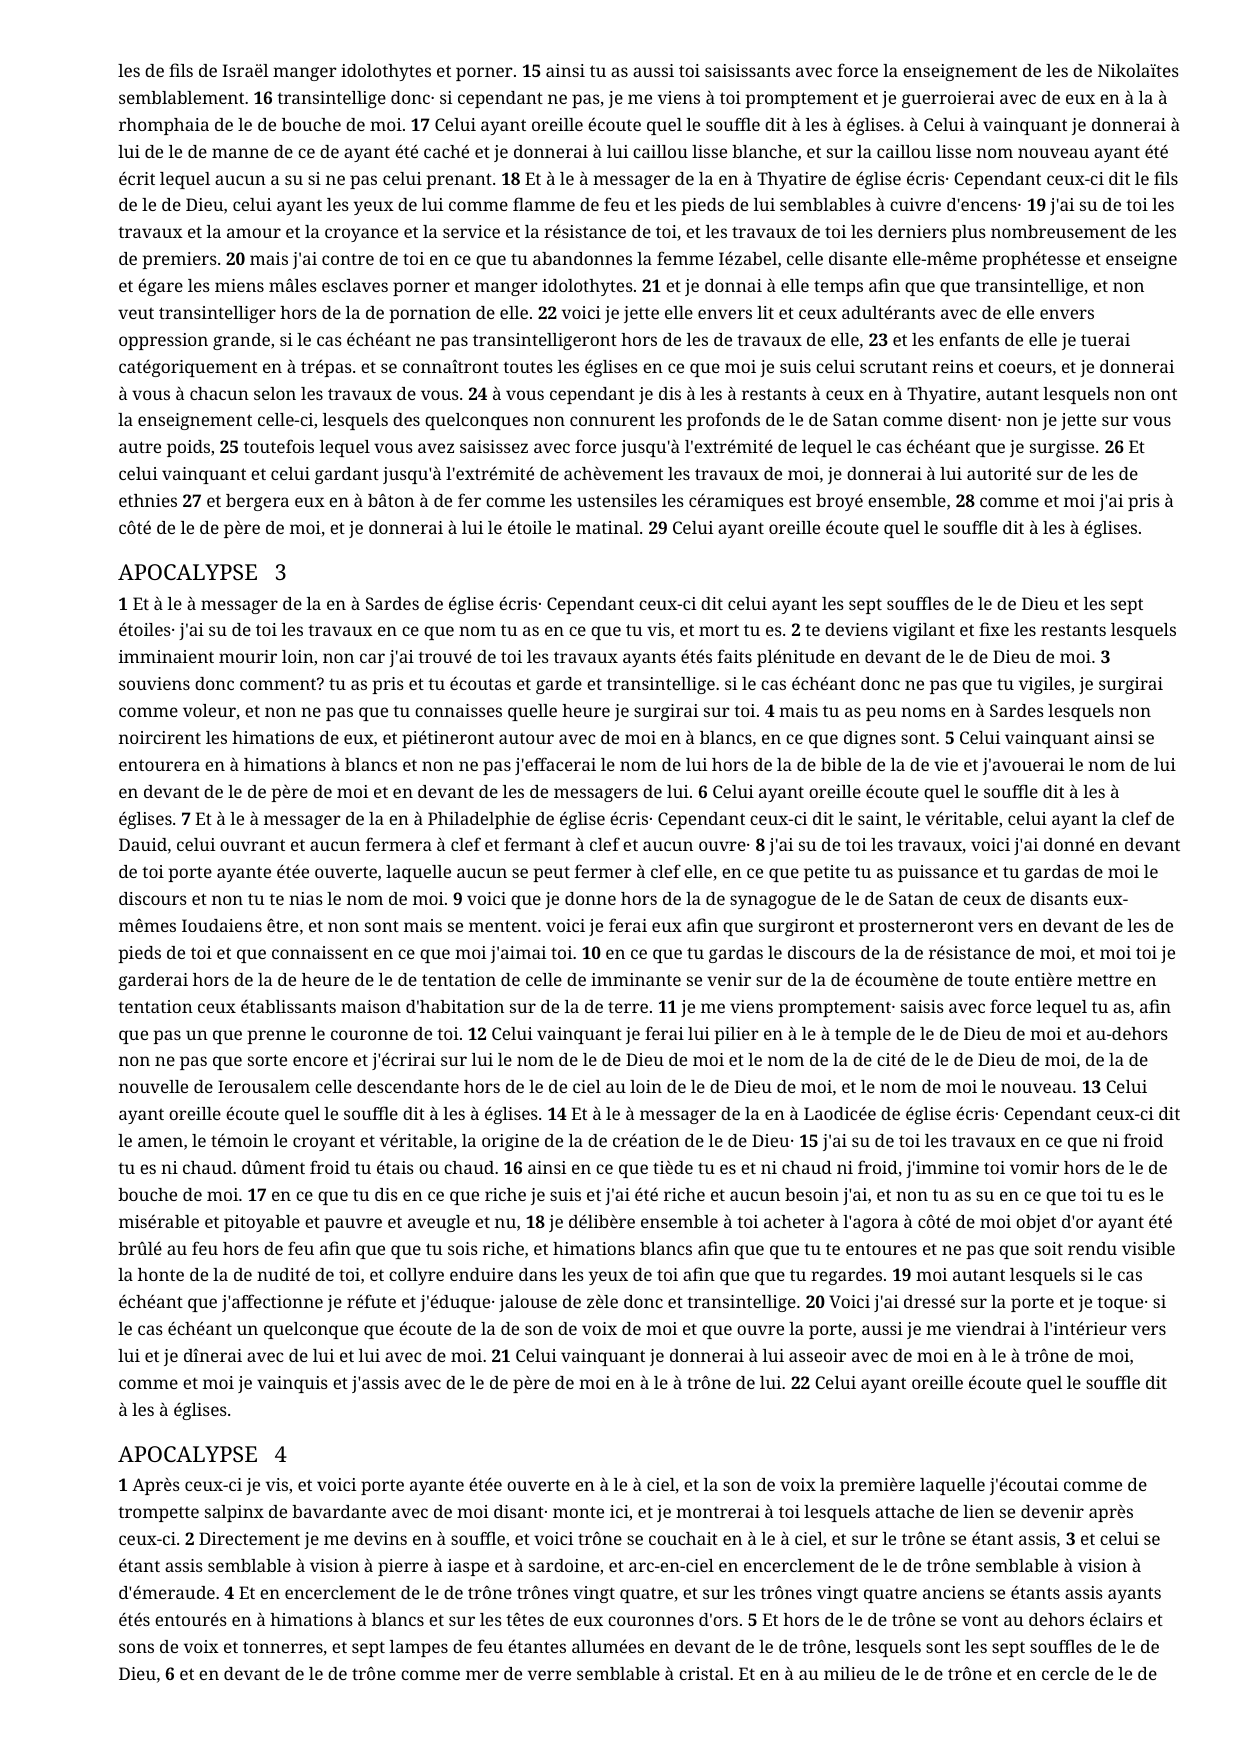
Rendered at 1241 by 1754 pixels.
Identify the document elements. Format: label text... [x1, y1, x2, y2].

text APOCALYPSE 4 [118, 1439, 1181, 1469]
text 1 Et à le à messager de la en à Sardes de église écris· Cependant ceux-ci dit celui ayant les sept souffles de le de Dieu et les sept étoiles· j'ai su de toi les travaux en ce que nom tu as en ce que tu vis, et mort tu es. 2 te deviens vigilant et fixe les restants lesquels imminaient mourir loin, non car j'ai trouvé de toi les travaux ayants étés faits plénitude en devant de le de Dieu de moi. 3 souviens donc comment? tu as pris et tu écoutas et garde et transintellige. si le cas échéant donc ne pas que tu vigiles, je surgirai comme voleur, et non ne pas que tu connaisses quelle heure je surgirai sur toi. 4 mais tu as peu noms en à Sardes lesquels non noircirent les himations de eux, et piétineront autour avec de moi en à blancs, en ce que dignes sont. 5 Celui vainquant ainsi se entourera en à himations à blancs et non ne pas j'effacerai le nom de lui hors de la de bible de la de vie et j'avouerai le nom de lui en devant de le de père de moi et en devant de les de messagers de lui. 6 Celui ayant oreille écoute quel le souffle dit à les à églises. 7 Et à le à messager de la en à Philadelphie de église écris· Cependant ceux-ci dit le saint, le véritable, celui ayant la clef de Dauid, celui ouvrant et aucun fermera à clef et fermant à clef et aucun ouvre· 8 j'ai su de toi les travaux, voici j'ai donné en devant de toi porte ayante étée ouverte, laquelle aucun se peut fermer à clef elle, en ce que petite tu as puissance et tu gardas de moi le discours et non tu te nias le nom de moi. 9 voici que je donne hors de la de synagogue de le de Satan de ceux de disants eux-mêmes Ioudaiens être, et non sont mais se mentent. voici je ferai eux afin que surgiront et prosterneront vers en devant de les de pieds de toi et que connaissent en ce que moi j'aimai toi. 10 en ce que tu gardas le discours de la de résistance de moi, et moi toi je garderai hors de la de heure de le de tentation de celle de imminante se venir sur de la de écoumène de toute entière mettre en tentation ceux établissants maison d'habitation sur de la de terre. 11 je me viens promptement· saisis avec force lequel tu as, afin que pas un que prenne le couronne de toi. 12 Celui vainquant je ferai lui pilier en à le à temple de le de Dieu de moi et au-dehors non ne pas que sorte encore et j'écrirai sur lui le nom de le de Dieu de moi et le nom de la de cité de le de Dieu de moi, de la de nouvelle de Ierousalem celle descendante hors de le de ciel au loin de le de Dieu de moi, et le nom de moi le nouveau. 13 Celui ayant oreille écoute quel le souffle dit à les à églises. 14 Et à le à messager de la en à Laodicée de église écris· Cependant ceux-ci dit le amen, le témoin le croyant et véritable, la origine de la de création de le de Dieu· 15 j'ai su de toi les travaux en ce que ni froid tu es ni chaud. dûment froid tu étais ou chaud. 16 ainsi en ce que tiède tu es et ni chaud ni froid, j'immine toi vomir hors de le de bouche de moi. 17 en ce que tu dis en ce que riche je suis et j'ai été riche et aucun besoin j'ai, et non tu as su en ce que toi tu es le misérable et pitoyable et pauvre et aveugle et nu, 18 je délibère ensemble à toi acheter à l'agora à côté de moi objet d'or ayant été brûlé au feu hors de feu afin que que tu sois riche, et himations blancs afin que que tu te entoures et ne pas que soit rendu visible la honte de la de nudité de toi, et collyre enduire dans les yeux de toi afin que que tu regardes. 19 moi autant lesquels si le cas échéant que j'affectionne je réfute et j'éduque· jalouse de zèle donc et transintellige. 20 Voici j'ai dressé sur la porte et je toque· si le cas échéant un quelconque que écoute de la de son de voix de moi et que ouvre la porte, aussi je me viendrai à l'intérieur vers lui et je dînerai avec de lui et lui avec de moi. 21 Celui vainquant je donnerai à lui asseoir avec de moi en à le à trône de moi, comme et moi je vainquis et j'assis avec de le de père de moi en à le à trône de lui. 22 Celui ayant oreille écoute quel le souffle dit à les à églises. [118, 592, 1181, 1421]
text 1 Après ceux-ci je vis, et voici porte ayante étée ouverte en à le à ciel, et la son de voix la première laquelle j'écoutai comme de trompette salpinx de bavardante avec de moi disant· monte ici, et je montrerai à toi lesquels attache de lien se devenir après ceux-ci. 2 Directement je me devins en à souffle, et voici trône se couchait en à le à ciel, et sur le trône se étant assis, 3 et celui se étant assis semblable à vision à pierre à iaspe et à sardoine, et arc-en-ciel en encerclement de le de trône semblable à vision à d'émeraude. 4 Et en encerclement de le de trône trônes vingt quatre, et sur les trônes vingt quatre anciens se étants assis ayants étés entourés en à himations à blancs et sur les têtes de eux couronnes d'ors. 5 Et hors de le de trône se vont au dehors éclairs et sons de voix et tonnerres, et sept lampes de feu étantes allumées en devant de le de trône, lesquels sont les sept souffles de le de Dieu, 6 et en devant de le de trône comme mer de verre semblable à cristal. Et en à au milieu de le de trône et en cercle de le de [118, 1473, 1181, 1685]
text APOCALYPSE 3 [118, 557, 1181, 587]
text les de fils de Israël manger idolothytes et porner. 15 ainsi tu as aussi toi saisissants avec force la enseignement de les de Nikolaïtes semblablement. 16 transintellige donc· si cependant ne pas, je me viens à toi promptement et je guerroierai avec de eux en à la à rhomphaia de le de bouche de moi. 17 Celui ayant oreille écoute quel le souffle dit à les à églises. à Celui à vainquant je donnerai à lui de le de manne de ce de ayant été caché et je donnerai à lui caillou lisse blanche, et sur la caillou lisse nom nouveau ayant été écrit lequel aucun a su si ne pas celui prenant. 18 Et à le à messager de la en à Thyatire de église écris· Cependant ceux-ci dit le fils de le de Dieu, celui ayant les yeux de lui comme flamme de feu et les pieds de lui semblables à cuivre d'encens· 19 j'ai su de toi les travaux et la amour et la croyance et la service et la résistance de toi, et les travaux de toi les derniers plus nombreusement de les de premiers. 20 mais j'ai contre de toi en ce que tu abandonnes la femme Iézabel, celle disante elle-même prophétesse et enseigne et égare les miens mâles esclaves porner et manger idolothytes. 21 et je donnai à elle temps afin que que transintellige, et non veut transintelliger hors de la de pornation de elle. 22 voici je jette elle envers lit et ceux adultérants avec de elle envers oppression grande, si le cas échéant ne pas transintelligeront hors de les de travaux de elle, 23 et les enfants de elle je tuerai catégoriquement en à trépas. et se connaîtront toutes les églises en ce que moi je suis celui scrutant reins et coeurs, et je donnerai à vous à chacun selon les travaux de vous. 24 à vous cependant je dis à les à restants à ceux en à Thyatire, autant lesquels non ont la enseignement celle-ci, lesquels des quelconques non connurent les profonds de le de Satan comme disent· non je jette sur vous autre poids, 25 toutefois lequel vous avez saisissez avec force jusqu'à l'extrémité de lequel le cas échéant que je surgisse. 26 Et celui vainquant et celui gardant jusqu'à l'extrémité de achèvement les travaux de moi, je donnerai à lui autorité sur de les de ethnies 27 et bergera eux en à bâton à de fer comme les ustensiles les céramiques est broyé ensemble, 28 comme et moi j'ai pris à côté de le de père de moi, et je donnerai à lui le étoile le matinal. 29 Celui ayant oreille écoute quel le souffle dit à les à églises. [118, 59, 1181, 539]
